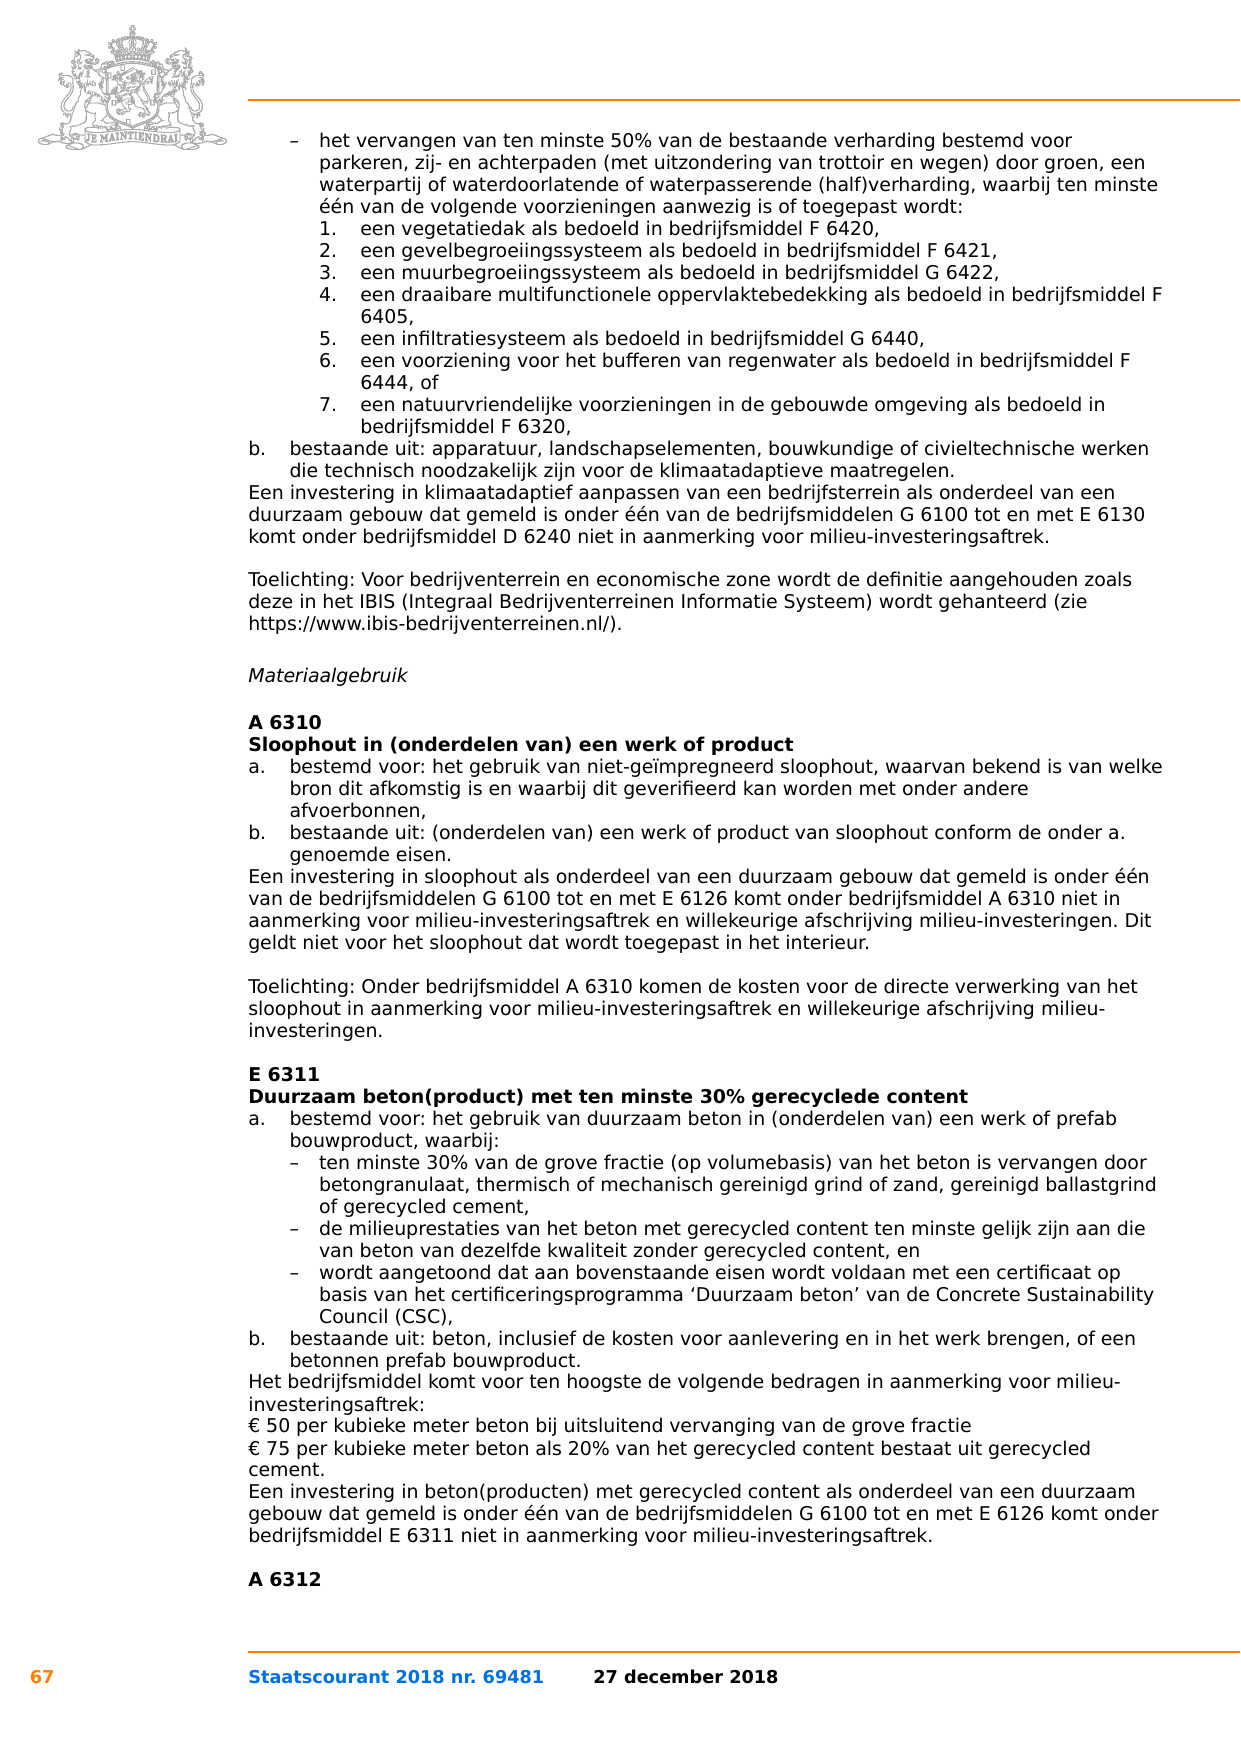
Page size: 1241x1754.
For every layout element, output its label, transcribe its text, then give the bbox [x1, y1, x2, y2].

text b. bestaande uit: (onderdelen van) een werk of product van sloophout conform de onder a. genoemde eisen. [248, 822, 1163, 866]
text € 50 per kubieke meter beton bij uitsluitend vervanging van de grove fractie [248, 1415, 1163, 1437]
text – ten minste 30% van de grove fractie (op volumebasis) van het beton is vervangen door betongranulaat, thermisch of mechanisch gereinigd grind of zand, gereinigd ballastgrind of gerecycled cement, [289, 1152, 1163, 1218]
text Een investering in sloophout als onderdeel van een duurzaam gebouw dat gemeld is onder één van de bedrijfsmiddelen G 6100 tot en met E 6126 komt onder bedrijfsmiddel A 6310 niet in aanmerking voor milieu-investeringsaftrek en willekeurige afschrijving milieu-investeringen. Dit geldt niet voor het sloophout dat wordt toegepast in het interieur. [248, 866, 1163, 954]
text Het bedrijfsmiddel komt voor ten hoogste de volgende bedragen in aanmerking voor milieu-investeringsaftrek: [248, 1371, 1163, 1415]
text Toelichting: Onder bedrijfsmiddel A 6310 komen de kosten voor de directe verwerking van het sloophout in aanmerking voor milieu-investeringsaftrek en willekeurige afschrijving milieu-investeringen. [248, 976, 1163, 1042]
text 7. een natuurvriendelijke voorzieningen in de gebouwde omgeving als bedoeld in bedrijfsmiddel F 6320, [319, 394, 1163, 438]
text 6. een voorziening voor het bufferen van regenwater als bedoeld in bedrijfsmiddel F 6444, of [319, 350, 1163, 394]
text 2. een gevelbegroeiingssysteem als bedoeld in bedrijfsmiddel F 6421, [319, 240, 1163, 262]
text b. bestaande uit: apparatuur, landschapselementen, bouwkundige of civieltechnische werken die technisch noodzakelijk zijn voor de klimaatadaptieve maatregelen. [248, 438, 1163, 482]
text Duurzaam beton(product) met ten minste 30% gerecyclede content [248, 1086, 1163, 1108]
subtitle Materiaalgebruik [248, 665, 1163, 687]
text 5. een infiltratiesysteem als bedoeld in bedrijfsmiddel G 6440, [319, 328, 1163, 350]
text Een investering in klimaatadaptief aanpassen van een bedrijfsterrein als onderdeel van een duurzaam gebouw dat gemeld is onder één van de bedrijfsmiddelen G 6100 tot en met E 6130 komt onder bedrijfsmiddel D 6240 niet in aanmerking voor milieu-investeringsaftrek. [248, 482, 1163, 547]
text a. bestemd voor: het gebruik van duurzaam beton in (onderdelen van) een werk of prefab bouwproduct, waarbij: [248, 1108, 1163, 1152]
text – het vervangen van ten minste 50% van de bestaande verharding bestemd voor parkeren, zij- en achterpaden (met uitzondering van trottoir en wegen) door groen, een waterpartij of waterdoorlatende of waterpasserende (half)verharding, waarbij ten minste één van de volgende voorzieningen aanwezig is of toegepast wordt: [289, 130, 1163, 218]
text Sloophout in (onderdelen van) een werk of product [248, 734, 1163, 756]
text 3. een muurbegroeiingssysteem als bedoeld in bedrijfsmiddel G 6422, [319, 262, 1163, 284]
picture [38, 25, 227, 150]
text a. bestemd voor: het gebruik van niet-geïmpregneerd sloophout, waarvan bekend is van welke bron dit afkomstig is en waarbij dit geverifieerd kan worden met onder andere afvoerbonnen, [248, 756, 1163, 822]
text – de milieuprestaties van het beton met gerecycled content ten minste gelijk zijn aan die van beton van dezelfde kwaliteit zonder gerecycled content, en [289, 1218, 1163, 1262]
text b. bestaande uit: beton, inclusief de kosten voor aanlevering en in het werk brengen, of een betonnen prefab bouwproduct. [248, 1327, 1163, 1371]
text Een investering in beton(producten) met gerecycled content als onderdeel van een duurzaam gebouw dat gemeld is onder één van de bedrijfsmiddelen G 6100 tot en met E 6126 komt onder bedrijfsmiddel E 6311 niet in aanmerking voor milieu-investeringsaftrek. [248, 1481, 1163, 1547]
text € 75 per kubieke meter beton als 20% van het gerecycled content bestaat uit gerecycled cement. [248, 1437, 1163, 1481]
text Toelichting: Voor bedrijventerrein en economische zone wordt de definitie aangehouden zoals deze in het IBIS (Integraal Bedrijventerreinen Informatie Systeem) wordt gehanteerd (zie https://www.ibis-bedrijventerreinen.nl/). [248, 569, 1163, 635]
text E 6311 [248, 1064, 1163, 1086]
text 4. een draaibare multifunctionele oppervlaktebedekking als bedoeld in bedrijfsmiddel F 6405, [319, 284, 1163, 328]
text – wordt aangetoond dat aan bovenstaande eisen wordt voldaan met een certificaat op basis van het certificeringsprogramma ‘Duurzaam beton’ van de Concrete Sustainability Council (CSC), [289, 1262, 1163, 1327]
text 1. een vegetatiedak als bedoeld in bedrijfsmiddel F 6420, [319, 218, 1163, 240]
text A 6312 [248, 1569, 1163, 1591]
text A 6310 [248, 712, 1163, 734]
